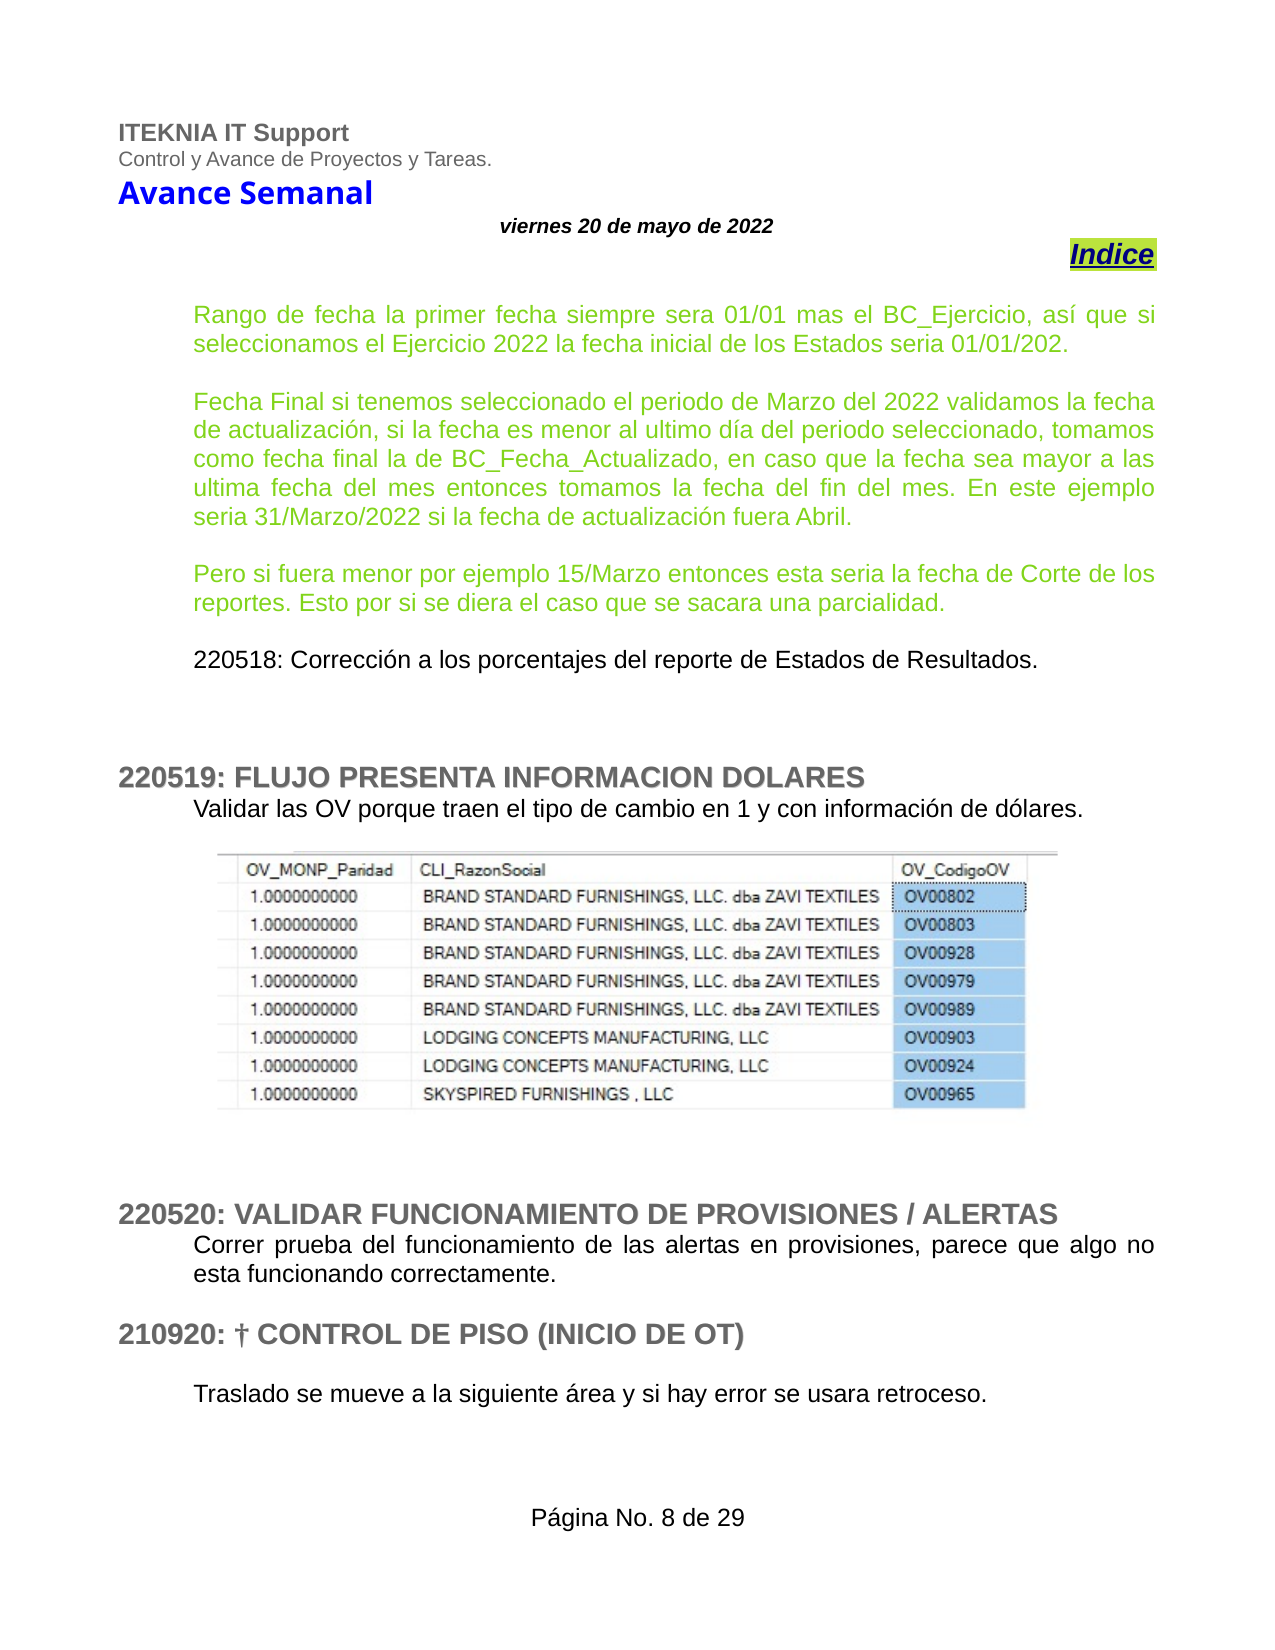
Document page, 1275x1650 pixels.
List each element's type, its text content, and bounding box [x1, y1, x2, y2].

text Validar las OV porque traen el tipo de cambio en 1 y con información de dólares. [118, 794, 1157, 823]
subtitle 220519: FLUJO PRESENTA INFORMACION DOLARES [118, 760, 1157, 794]
text Rango de fecha la primer fecha siempre sera 01/01 mas el BC_Ejercicio, así que si seleccionamos el Ejercicio 2022 la fecha inicial de los Estados seria 01/01/202. [193, 300, 1157, 358]
text Pero si fuera menor por ejemplo 15/Marzo entonces esta seria la fecha de Corte de los reportes. Esto por si se diera el caso que se sacara una parcialidad. [193, 559, 1157, 617]
subtitle 210920: † CONTROL DE PISO (INICIO DE OT) [118, 1317, 1157, 1351]
text 220518: Corrección a los porcentajes del reporte de Estados de Resultados. [118, 645, 1157, 674]
text Correr prueba del funcionamiento de las alertas en provisiones, parece que algo no esta funcionando correctamente. [193, 1230, 1157, 1288]
text Fecha Final si tenemos seleccionado el periodo de Marzo del 2022 validamos la fecha de actualización, si la fecha es menor al ultimo día del periodo seleccionado, tomamos como fecha final la de BC_Fecha_Actualizado, en caso que la fecha sea mayor a las ultima fecha del mes entonces tomamos la fecha del fin del mes. En este ejemplo seria 31/Marzo/2022 si la fecha de actualización fuera Abril. [193, 387, 1157, 530]
picture [217, 851, 1058, 1135]
subtitle 220520: VALIDAR FUNCIONAMIENTO DE PROVISIONES / ALERTAS [118, 1197, 1157, 1230]
text Traslado se mueve a la siguiente área y si hay error se usara retroceso. [118, 1379, 1157, 1408]
